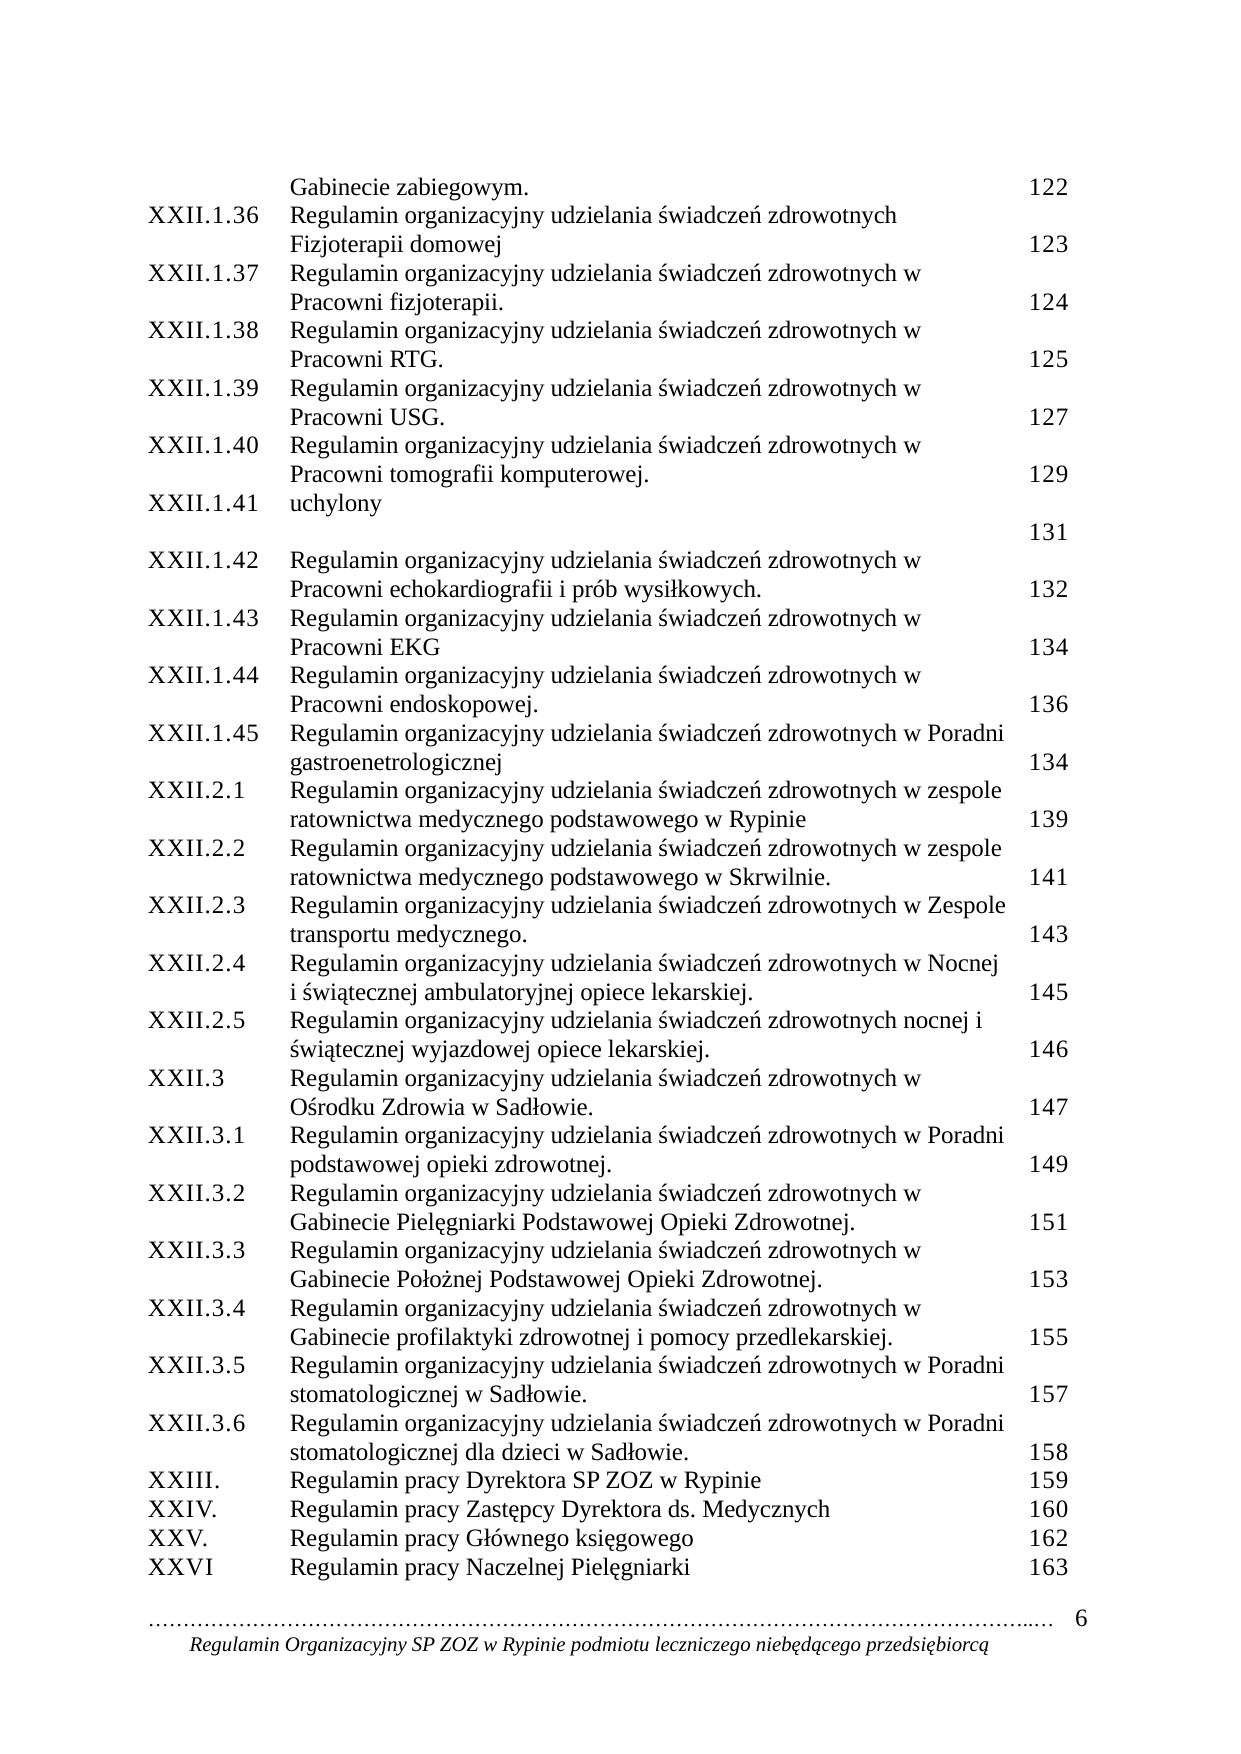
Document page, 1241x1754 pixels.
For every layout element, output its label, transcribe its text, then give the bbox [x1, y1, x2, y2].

table_cell XXIII. [136, 1465, 278, 1494]
table_cell Regulamin organizacyjny udzielania świadczeń zdrowotnych w Pracowni endoskopowej. [278, 660, 1017, 718]
table_cell XXII.1.37 [136, 258, 278, 315]
table_cell XXII.2.2 [136, 833, 278, 890]
table_cell uchylony [278, 488, 1017, 545]
table_cell XXII.3.2 [136, 1178, 278, 1235]
table_cell Regulamin organizacyjny udzielania świadczeń zdrowotnych w Pracowni fizjoterapii. [278, 258, 1017, 315]
table_cell Regulamin organizacyjny udzielania świadczeń zdrowotnych w Poradni stomatologicznej w Sadłowie. [278, 1350, 1017, 1408]
table_cell Regulamin organizacyjny udzielania świadczeń zdrowotnych Fizjoterapii domowej [278, 200, 1017, 258]
table_cell 160 [1017, 1494, 1104, 1523]
table_cell XXII.3.4 [136, 1293, 278, 1350]
table_cell 129 [1017, 430, 1104, 488]
table_cell 125 [1017, 315, 1104, 373]
table_cell XXII.3.5 [136, 1350, 278, 1408]
table_cell 151 [1017, 1178, 1104, 1235]
table_cell Regulamin organizacyjny udzielania świadczeń zdrowotnych w Pracowni EKG [278, 603, 1017, 660]
table_cell Gabinecie zabiegowym. [278, 172, 1017, 200]
table_cell XXII.3.6 [136, 1408, 278, 1465]
table_cell 146 [1017, 1005, 1104, 1063]
table_cell Regulamin organizacyjny udzielania świadczeń zdrowotnych w Gabinecie profilaktyki zdrowotnej i pomocy przedlekarskiej. [278, 1293, 1017, 1350]
table_cell 123 [1017, 200, 1104, 258]
table_cell Regulamin organizacyjny udzielania świadczeń zdrowotnych w Poradni podstawowej opieki zdrowotnej. [278, 1120, 1017, 1178]
table_cell XXII.2.4 [136, 948, 278, 1005]
table_cell Regulamin organizacyjny udzielania świadczeń zdrowotnych w Poradni stomatologicznej dla dzieci w Sadłowie. [278, 1408, 1017, 1465]
table_cell 163 [1017, 1552, 1104, 1580]
table_cell XXII.1.38 [136, 315, 278, 373]
table_cell Regulamin pracy Dyrektora SP ZOZ w Rypinie [278, 1465, 1017, 1494]
table_cell XXII.1.43 [136, 603, 278, 660]
table_cell Regulamin pracy Głównego księgowego [278, 1523, 1017, 1552]
table_cell 159 [1017, 1465, 1104, 1494]
table_cell 134 [1017, 603, 1104, 660]
table_cell Regulamin pracy Zastępcy Dyrektora ds. Medycznych [278, 1494, 1017, 1523]
table_cell Regulamin organizacyjny udzielania świadczeń zdrowotnych w Gabinecie Położnej Podstawowej Opieki Zdrowotnej. [278, 1235, 1017, 1293]
table_cell Regulamin organizacyjny udzielania świadczeń zdrowotnych w Pracowni tomografii komputerowej. [278, 430, 1017, 488]
table_cell Regulamin organizacyjny udzielania świadczeń zdrowotnych w Ośrodku Zdrowia w Sadłowie. [278, 1063, 1017, 1120]
table_cell Regulamin organizacyjny udzielania świadczeń zdrowotnych w zespole ratownictwa medycznego podstawowego w Skrwilnie. [278, 833, 1017, 890]
table_cell XXII.3 [136, 1063, 278, 1120]
table_cell XXVI [136, 1552, 278, 1580]
table_cell XXII.1.42 [136, 545, 278, 603]
table_cell XXII.3.3 [136, 1235, 278, 1293]
table_cell 127 [1017, 373, 1104, 430]
table_cell XXII.1.39 [136, 373, 278, 430]
table_cell 134 [1017, 718, 1104, 775]
table_cell Regulamin organizacyjny udzielania świadczeń zdrowotnych w Gabinecie Pielęgniarki Podstawowej Opieki Zdrowotnej. [278, 1178, 1017, 1235]
table_cell Regulamin organizacyjny udzielania świadczeń zdrowotnych w Pracowni USG. [278, 373, 1017, 430]
table_cell 157 [1017, 1350, 1104, 1408]
table_cell 124 [1017, 258, 1104, 315]
table_cell XXII.1.41 [136, 488, 278, 545]
table_cell [136, 172, 278, 200]
table_cell XXII.2.5 [136, 1005, 278, 1063]
table_cell 136 [1017, 660, 1104, 718]
table_cell 122 [1017, 172, 1104, 200]
table_cell 139 [1017, 775, 1104, 833]
table_cell 145 [1017, 948, 1104, 1005]
table_cell 158 [1017, 1408, 1104, 1465]
table_cell XXII.1.40 [136, 430, 278, 488]
table_cell XXII.1.36 [136, 200, 278, 258]
table_cell XXII.3.1 [136, 1120, 278, 1178]
table_cell XXII.1.45 [136, 718, 278, 775]
table_cell 132 [1017, 545, 1104, 603]
table_cell 143 [1017, 890, 1104, 948]
table_cell 149 [1017, 1120, 1104, 1178]
table_cell Regulamin pracy Naczelnej Pielęgniarki [278, 1552, 1017, 1580]
table_cell XXII.2.3 [136, 890, 278, 948]
table_cell 153 [1017, 1235, 1104, 1293]
table_cell 155 [1017, 1293, 1104, 1350]
table_cell Regulamin organizacyjny udzielania świadczeń zdrowotnych w Pracowni echokardiografii i prób wysiłkowych. [278, 545, 1017, 603]
table_cell Regulamin organizacyjny udzielania świadczeń zdrowotnych w Zespole transportu medycznego. [278, 890, 1017, 948]
table_cell 141 [1017, 833, 1104, 890]
table_cell 162 [1017, 1523, 1104, 1552]
table_cell 147 [1017, 1063, 1104, 1120]
table_cell Regulamin organizacyjny udzielania świadczeń zdrowotnych nocnej i świątecznej wyjazdowej opiece lekarskiej. [278, 1005, 1017, 1063]
table_cell XXII.1.44 [136, 660, 278, 718]
table_cell Regulamin organizacyjny udzielania świadczeń zdrowotnych w Poradni gastroenetrologicznej [278, 718, 1017, 775]
table_cell XXV. [136, 1523, 278, 1552]
table_cell Regulamin organizacyjny udzielania świadczeń zdrowotnych w Nocnej i świątecznej ambulatoryjnej opiece lekarskiej. [278, 948, 1017, 1005]
table_cell Regulamin organizacyjny udzielania świadczeń zdrowotnych w Pracowni RTG. [278, 315, 1017, 373]
table_cell Regulamin organizacyjny udzielania świadczeń zdrowotnych w zespole ratownictwa medycznego podstawowego w Rypinie [278, 775, 1017, 833]
table_cell XXII.2.1 [136, 775, 278, 833]
table_cell XXIV. [136, 1494, 278, 1523]
table_cell 131 [1017, 488, 1104, 545]
